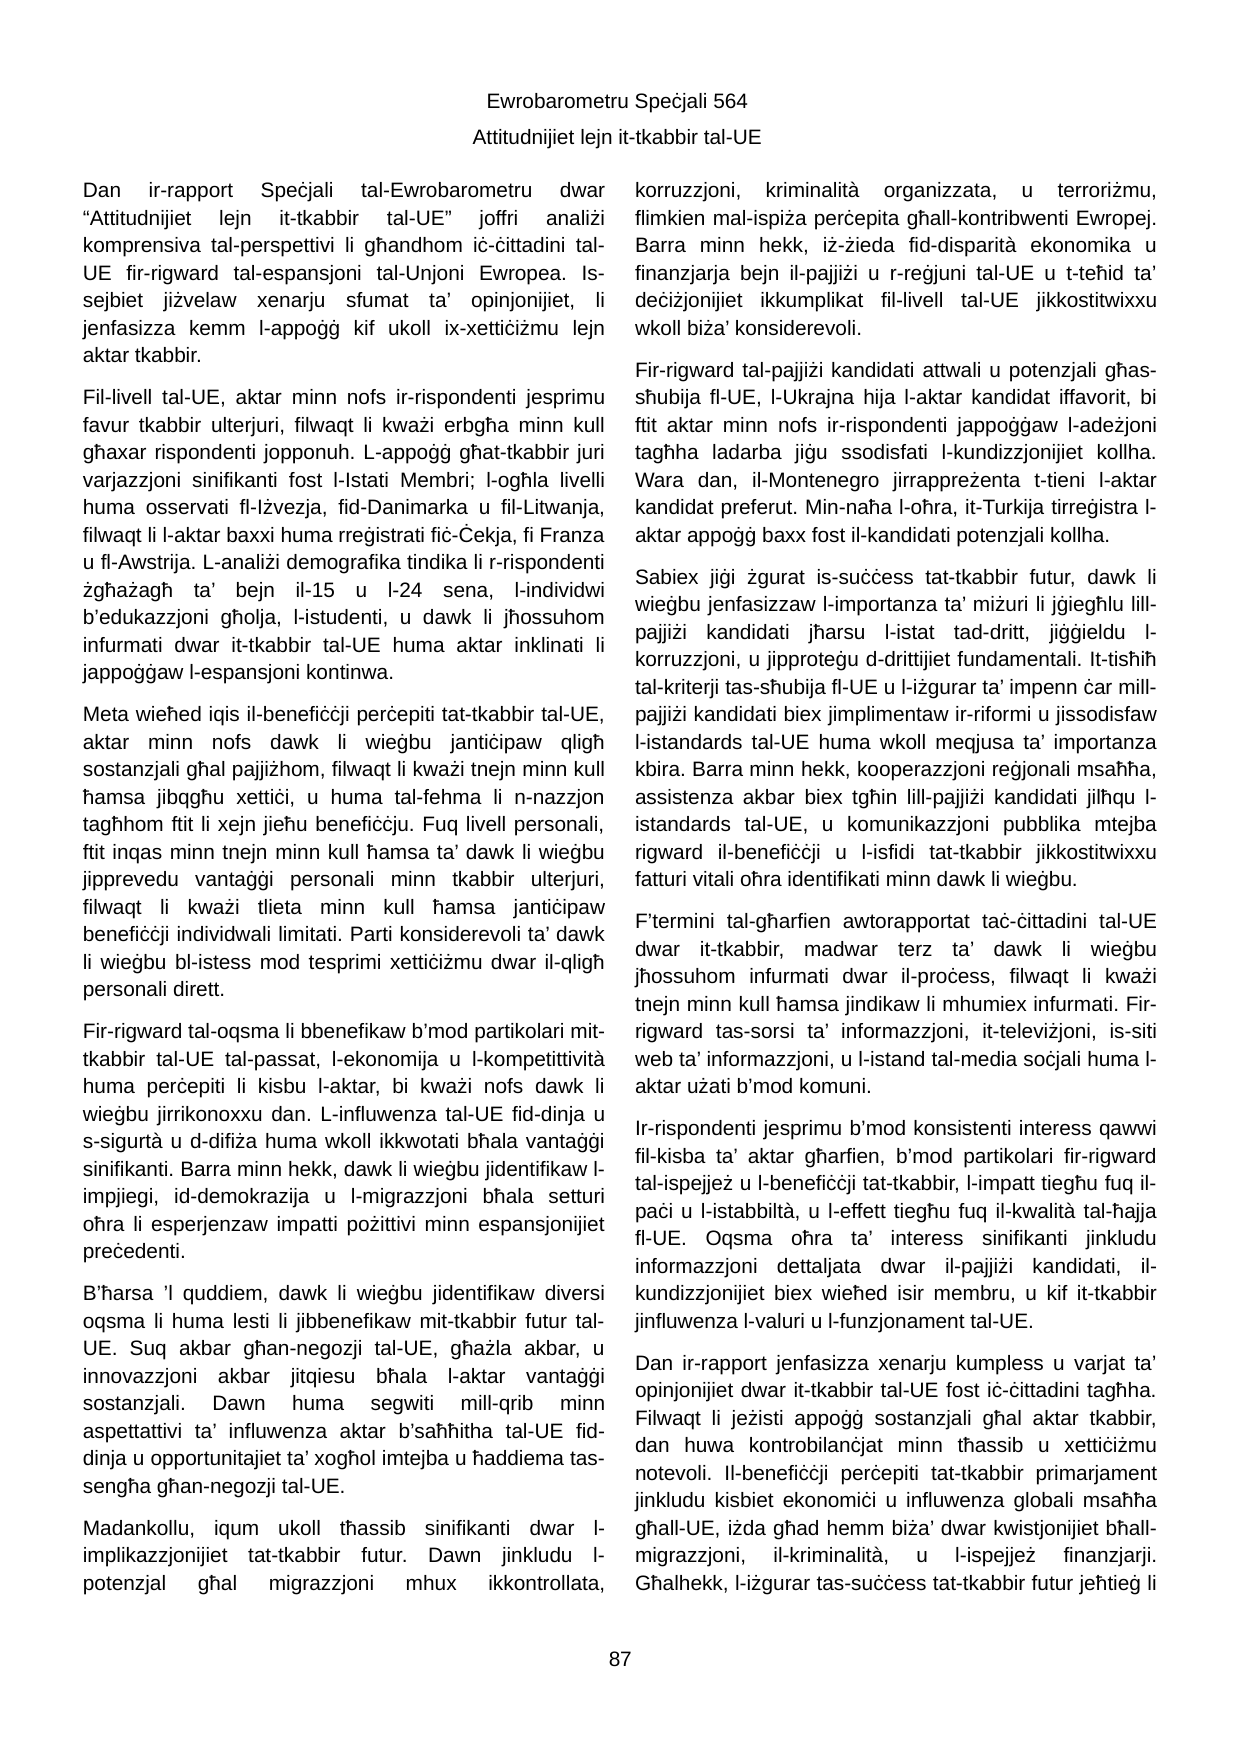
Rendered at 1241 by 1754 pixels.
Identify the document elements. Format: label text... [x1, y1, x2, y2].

text Meta wieħed iqis il-benefiċċji perċepiti tat-tkabbir tal-UE, aktar minn nofs dawk li wieġbu jantiċipaw qligħ sostanzjali għal pajjiżhom, filwaqt li kważi tnejn minn kull ħamsa jibqgħu xettiċi, u huma tal-fehma li n-nazzjon tagħhom ftit li xejn jieħu benefiċċju. Fuq livell personali, ftit inqas minn tnejn minn kull ħamsa ta’ dawk li wieġbu jipprevedu vantaġġi personali minn tkabbir ulterjuri, filwaqt li kważi tlieta minn kull ħamsa jantiċipaw benefiċċji individwali limitati. Parti konsiderevoli ta’ dawk li wieġbu bl-istess mod tesprimi xettiċiżmu dwar il-qligħ personali dirett. [83, 702, 605, 1001]
text Fir-rigward tal-pajjiżi kandidati attwali u potenzjali għas-sħubija fl-UE, l-Ukrajna hija l-aktar kandidat iffavorit, bi ftit aktar minn nofs ir-rispondenti jappoġġaw l-adeżjoni tagħha ladarba jiġu ssodisfati l-kundizzjonijiet kollha. Wara dan, il-Montenegro jirrappreżenta t-tieni l-aktar kandidat preferut. Min-naħa l-oħra, it-Turkija tirreġistra l-aktar appoġġ baxx fost il-kandidati potenzjali kollha. [635, 357, 1157, 546]
text Dan ir-rapport Speċjali tal-Ewrobarometru dwar “Attitudnijiet lejn it-tkabbir tal-UE” joffri analiżi komprensiva tal-perspettivi li għandhom iċ-ċittadini tal-UE fir-rigward tal-espansjoni tal-Unjoni Ewropea. Is-sejbiet jiżvelaw xenarju sfumat ta’ opinjonijiet, li jenfasizza kemm l-appoġġ kif ukoll ix-xettiċiżmu lejn aktar tkabbir. [83, 178, 605, 367]
text Madankollu, iqum ukoll tħassib sinifikanti dwar l-implikazzjonijiet tat-tkabbir futur. Dawn jinkludu l-potenzjal għal migrazzjoni mhux ikkontrollata, [83, 1516, 605, 1595]
text Fir-rigward tal-oqsma li bbenefikaw b’mod partikolari mit-tkabbir tal-UE tal-passat, l-ekonomija u l-kompetittività huma perċepiti li kisbu l-aktar, bi kważi nofs dawk li wieġbu jirrikonoxxu dan. L-influwenza tal-UE fid-dinja u s-sigurtà u d-difiża huma wkoll ikkwotati bħala vantaġġi sinifikanti. Barra minn hekk, dawk li wieġbu jidentifikaw l-impjiegi, id-demokrazija u l-migrazzjoni bħala setturi oħra li esperjenzaw impatti pożittivi minn espansjonijiet preċedenti. [83, 1019, 605, 1263]
text korruzzjoni, kriminalità organizzata, u terroriżmu, flimkien mal-ispiża perċepita għall-kontribwenti Ewropej. Barra minn hekk, iż-żieda fid-disparità ekonomika u finanzjarja bejn il-pajjiżi u r-reġjuni tal-UE u t-teħid ta’ deċiżjonijiet ikkumplikat fil-livell tal-UE jikkostitwixxu wkoll biża’ konsiderevoli. [635, 178, 1157, 339]
text Fil-livell tal-UE, aktar minn nofs ir-rispondenti jesprimu favur tkabbir ulterjuri, filwaqt li kważi erbgħa minn kull għaxar rispondenti jopponuh. L-appoġġ għat-tkabbir juri varjazzjoni sinifikanti fost l-Istati Membri; l-ogħla livelli huma osservati fl-Iżvezja, fid-Danimarka u fil-Litwanja, filwaqt li l-aktar baxxi huma rreġistrati fiċ-Ċekja, fi Franza u fl-Awstrija. L-analiżi demografika tindika li r-rispondenti żgħażagħ ta’ bejn il-15 u l-24 sena, l-individwi b’edukazzjoni għolja, l-istudenti, u dawk li jħossuhom infurmati dwar it-tkabbir tal-UE huma aktar inklinati li jappoġġaw l-espansjoni kontinwa. [83, 385, 605, 684]
text Sabiex jiġi żgurat is-suċċess tat-tkabbir futur, dawk li wieġbu jenfasizzaw l-importanza ta’ miżuri li jġiegħlu lill-pajjiżi kandidati jħarsu l-istat tad-dritt, jiġġieldu l-korruzzjoni, u jipproteġu d-drittijiet fundamentali. It-tisħiħ tal-kriterji tas-sħubija fl-UE u l-iżgurar ta’ impenn ċar mill-pajjiżi kandidati biex jimplimentaw ir-riformi u jissodisfaw l-istandards tal-UE huma wkoll meqjusa ta’ importanza kbira. Barra minn hekk, kooperazzjoni reġjonali msaħħa, assistenza akbar biex tgħin lill-pajjiżi kandidati jilħqu l-istandards tal-UE, u komunikazzjoni pubblika mtejba rigward il-benefiċċji u l-isfidi tat-tkabbir jikkostitwixxu fatturi vitali oħra identifikati minn dawk li wieġbu. [635, 564, 1157, 891]
text B’ħarsa ’l quddiem, dawk li wieġbu jidentifikaw diversi oqsma li huma lesti li jibbenefikaw mit-tkabbir futur tal-UE. Suq akbar għan-negozji tal-UE, għażla akbar, u innovazzjoni akbar jitqiesu bħala l-aktar vantaġġi sostanzjali. Dawn huma segwiti mill-qrib minn aspettattivi ta’ influwenza aktar b’saħħitha tal-UE fid-dinja u opportunitajiet ta’ xogħol imtejba u ħaddiema tas-sengħa għan-negozji tal-UE. [83, 1281, 605, 1498]
text Ir-rispondenti jesprimu b’mod konsistenti interess qawwi fil-kisba ta’ aktar għarfien, b’mod partikolari fir-rigward tal-ispejjeż u l-benefiċċji tat-tkabbir, l-impatt tiegħu fuq il-paċi u l-istabbiltà, u l-effett tiegħu fuq il-kwalità tal-ħajja fl-UE. Oqsma oħra ta’ interess sinifikanti jinkludu informazzjoni dettaljata dwar il-pajjiżi kandidati, il-kundizzjonijiet biex wieħed isir membru, u kif it-tkabbir jinfluwenza l-valuri u l-funzjonament tal-UE. [635, 1116, 1157, 1333]
text F’termini tal-għarfien awtorapportat taċ-ċittadini tal-UE dwar it-tkabbir, madwar terz ta’ dawk li wieġbu jħossuhom infurmati dwar il-proċess, filwaqt li kważi tnejn minn kull ħamsa jindikaw li mhumiex infurmati. Fir-rigward tas-sorsi ta’ informazzjoni, it-televiżjoni, is-siti web ta’ informazzjoni, u l-istand tal-media soċjali huma l-aktar użati b’mod komuni. [635, 909, 1157, 1098]
text Dan ir-rapport jenfasizza xenarju kumpless u varjat ta’ opinjonijiet dwar it-tkabbir tal-UE fost iċ-ċittadini tagħha. Filwaqt li jeżisti appoġġ sostanzjali għal aktar tkabbir, dan huwa kontrobilanċjat minn tħassib u xettiċiżmu notevoli. Il-benefiċċji perċepiti tat-tkabbir primarjament jinkludu kisbiet ekonomiċi u influwenza globali msaħħa għall-UE, iżda għad hemm biża’ dwar kwistjonijiet bħall-migrazzjoni, il-kriminalità, u l-ispejjeż finanzjarji. Għalhekk, l-iżgurar tas-suċċess tat-tkabbir futur jeħtieġ li [635, 1351, 1157, 1595]
